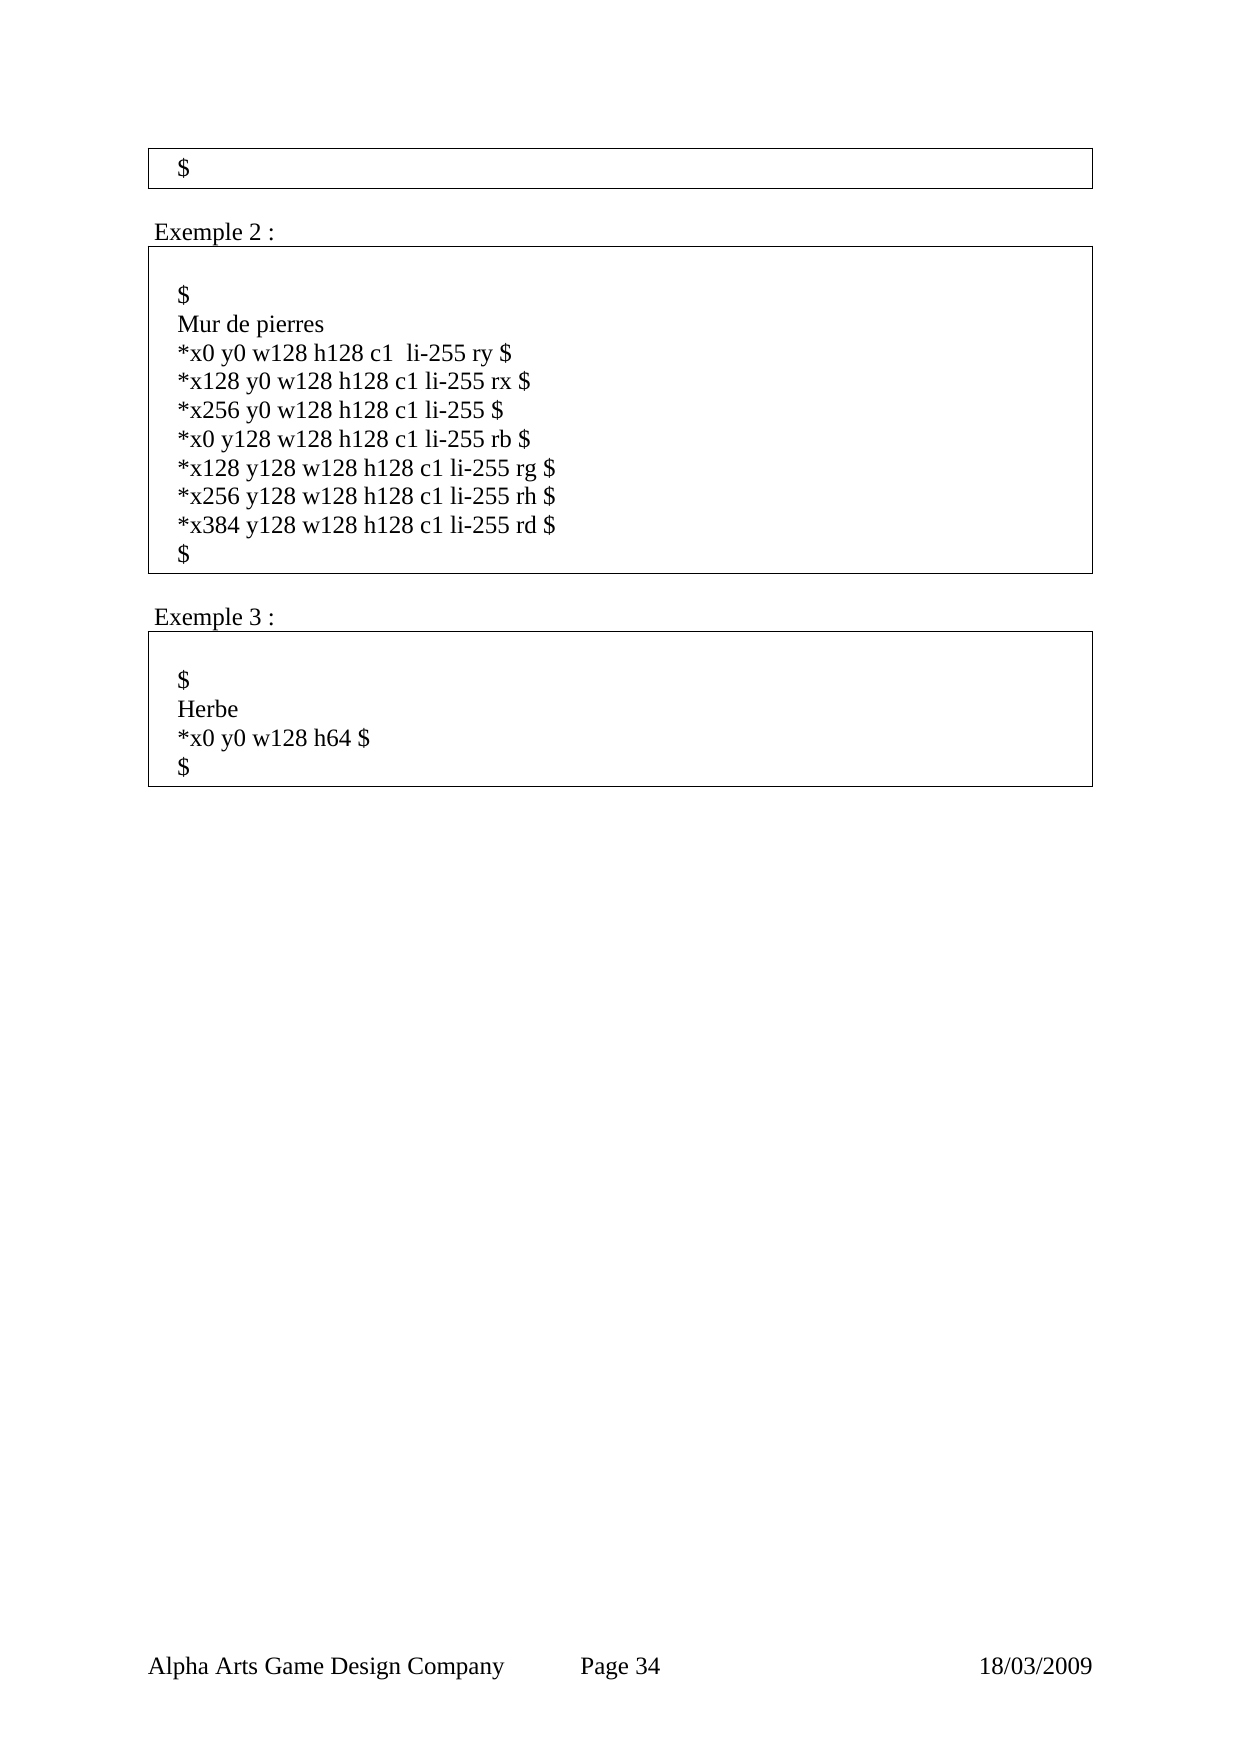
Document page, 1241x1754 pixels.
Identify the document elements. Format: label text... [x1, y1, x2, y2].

text Exemple 3 : [148, 602, 1092, 631]
table_header $ Herbe *x0 y0 w128 h64 $ $ [149, 632, 1092, 786]
text Exemple 2 : [148, 217, 1092, 246]
table_header $ Mur de pierres *x0 y0 w128 h128 c1 li-255 ry $ *x128 y0 w128 h128 c1 li-255 rx $ *x256 y0 w128 h128 c1 li-255 $ *x0 y128 w128 h128 c1 li-255 rb $ *x128 y128 w128 h128 c1 li-255 rg $ *x256 y128 w128 h128 c1 li-255 rh $ *x384 y128 w128 h128 c1 li-255 rd $ $ [149, 247, 1092, 573]
table_header $ [149, 149, 1092, 188]
